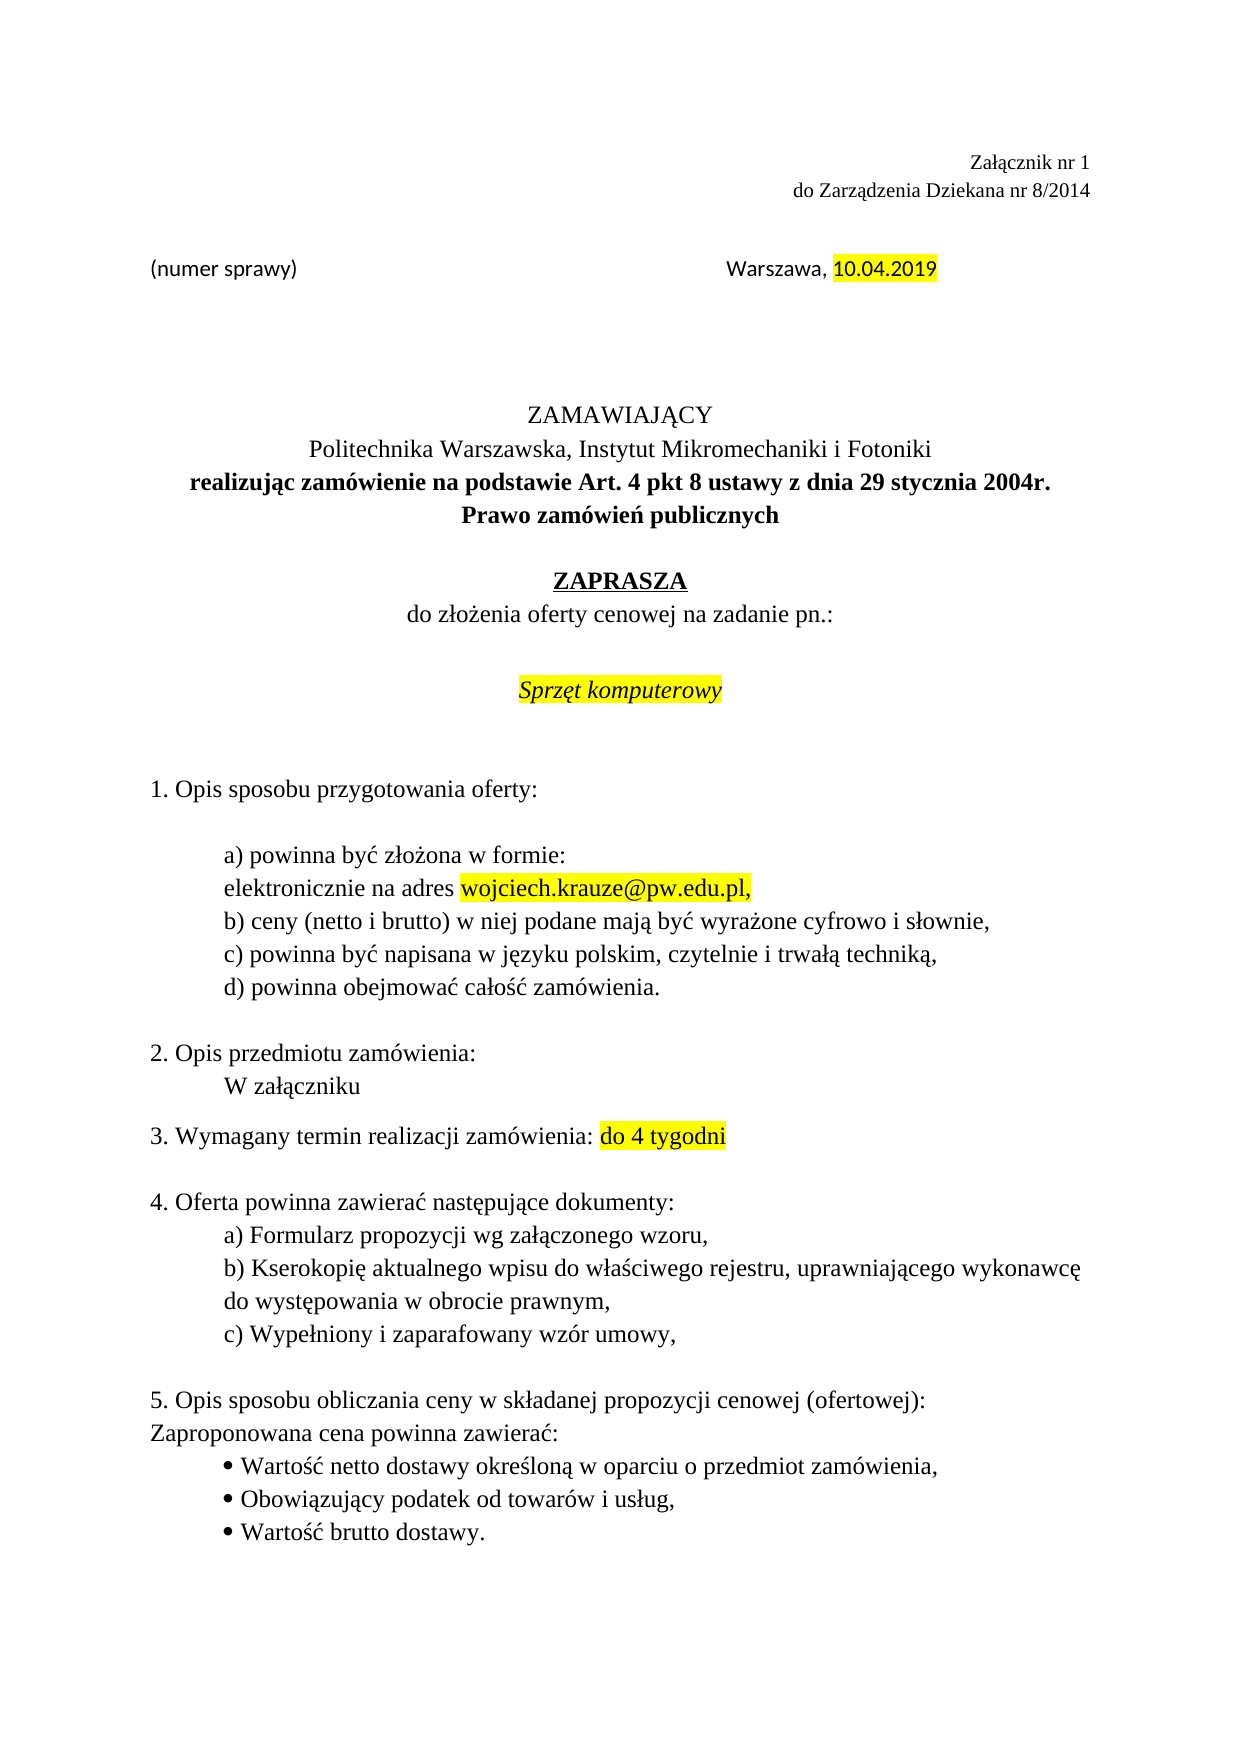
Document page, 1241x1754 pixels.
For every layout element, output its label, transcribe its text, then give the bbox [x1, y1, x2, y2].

text 3. Wymagany termin realizacji zamówienia: do 4 tygodni [150, 1121, 1090, 1150]
text realizując zamówienie na podstawie Art. 4 pkt 8 ustawy z dnia 29 stycznia 2004r. [150, 467, 1090, 495]
text ZAMAWIAJĄCY [150, 401, 1090, 429]
text Zaproponowana cena powinna zawierać: [150, 1418, 1090, 1447]
text d) powinna obejmować całość zamówienia. [224, 972, 1090, 1001]
text  Obowiązujący podatek od towarów i usług, [224, 1484, 1090, 1513]
text 1. Opis sposobu przygotowania oferty: [150, 774, 1090, 803]
text a) Formularz propozycji wg załączonego wzoru, [224, 1220, 1090, 1249]
text Sprzęt komputerowy [150, 675, 1090, 703]
text 2. Opis przedmiotu zamówienia: [150, 1038, 1090, 1067]
text do Zarządzenia Dziekana nr 8/2014 [150, 178, 1090, 202]
text Załącznik nr 1 [150, 150, 1090, 174]
text  Wartość netto dostawy określoną w oparciu o przedmiot zamówienia, [224, 1451, 1090, 1480]
text c) powinna być napisana w języku polskim, czytelnie i trwałą techniką, [224, 939, 1090, 968]
text c) Wypełniony i zaparafowany wzór umowy, [224, 1319, 1090, 1348]
text elektronicznie na adres wojciech.krauze@pw.edu.pl, [224, 873, 1090, 902]
text ZAPRASZA [150, 566, 1090, 594]
text b) Kserokopię aktualnego wpisu do właściwego rejestru, uprawniającego wykonawcę do występowania w obrocie prawnym, [224, 1253, 1090, 1315]
text do złożenia oferty cenowej na zadanie pn.: [150, 599, 1090, 627]
text  Wartość brutto dostawy. [224, 1517, 1090, 1546]
text (numer sprawy) Warszawa, 10.04.2019 [150, 254, 1090, 282]
text 4. Oferta powinna zawierać następujące dokumenty: [150, 1187, 1090, 1216]
text 5. Opis sposobu obliczania ceny w składanej propozycji cenowej (ofertowej): [150, 1385, 1090, 1414]
text Politechnika Warszawska, Instytut Mikromechaniki i Fotoniki [150, 434, 1090, 462]
text b) ceny (netto i brutto) w niej podane mają być wyrażone cyfrowo i słownie, [224, 906, 1090, 935]
text a) powinna być złożona w formie: [224, 840, 1090, 869]
text Prawo zamówień publicznych [150, 500, 1090, 528]
text W załączniku [224, 1071, 1090, 1100]
